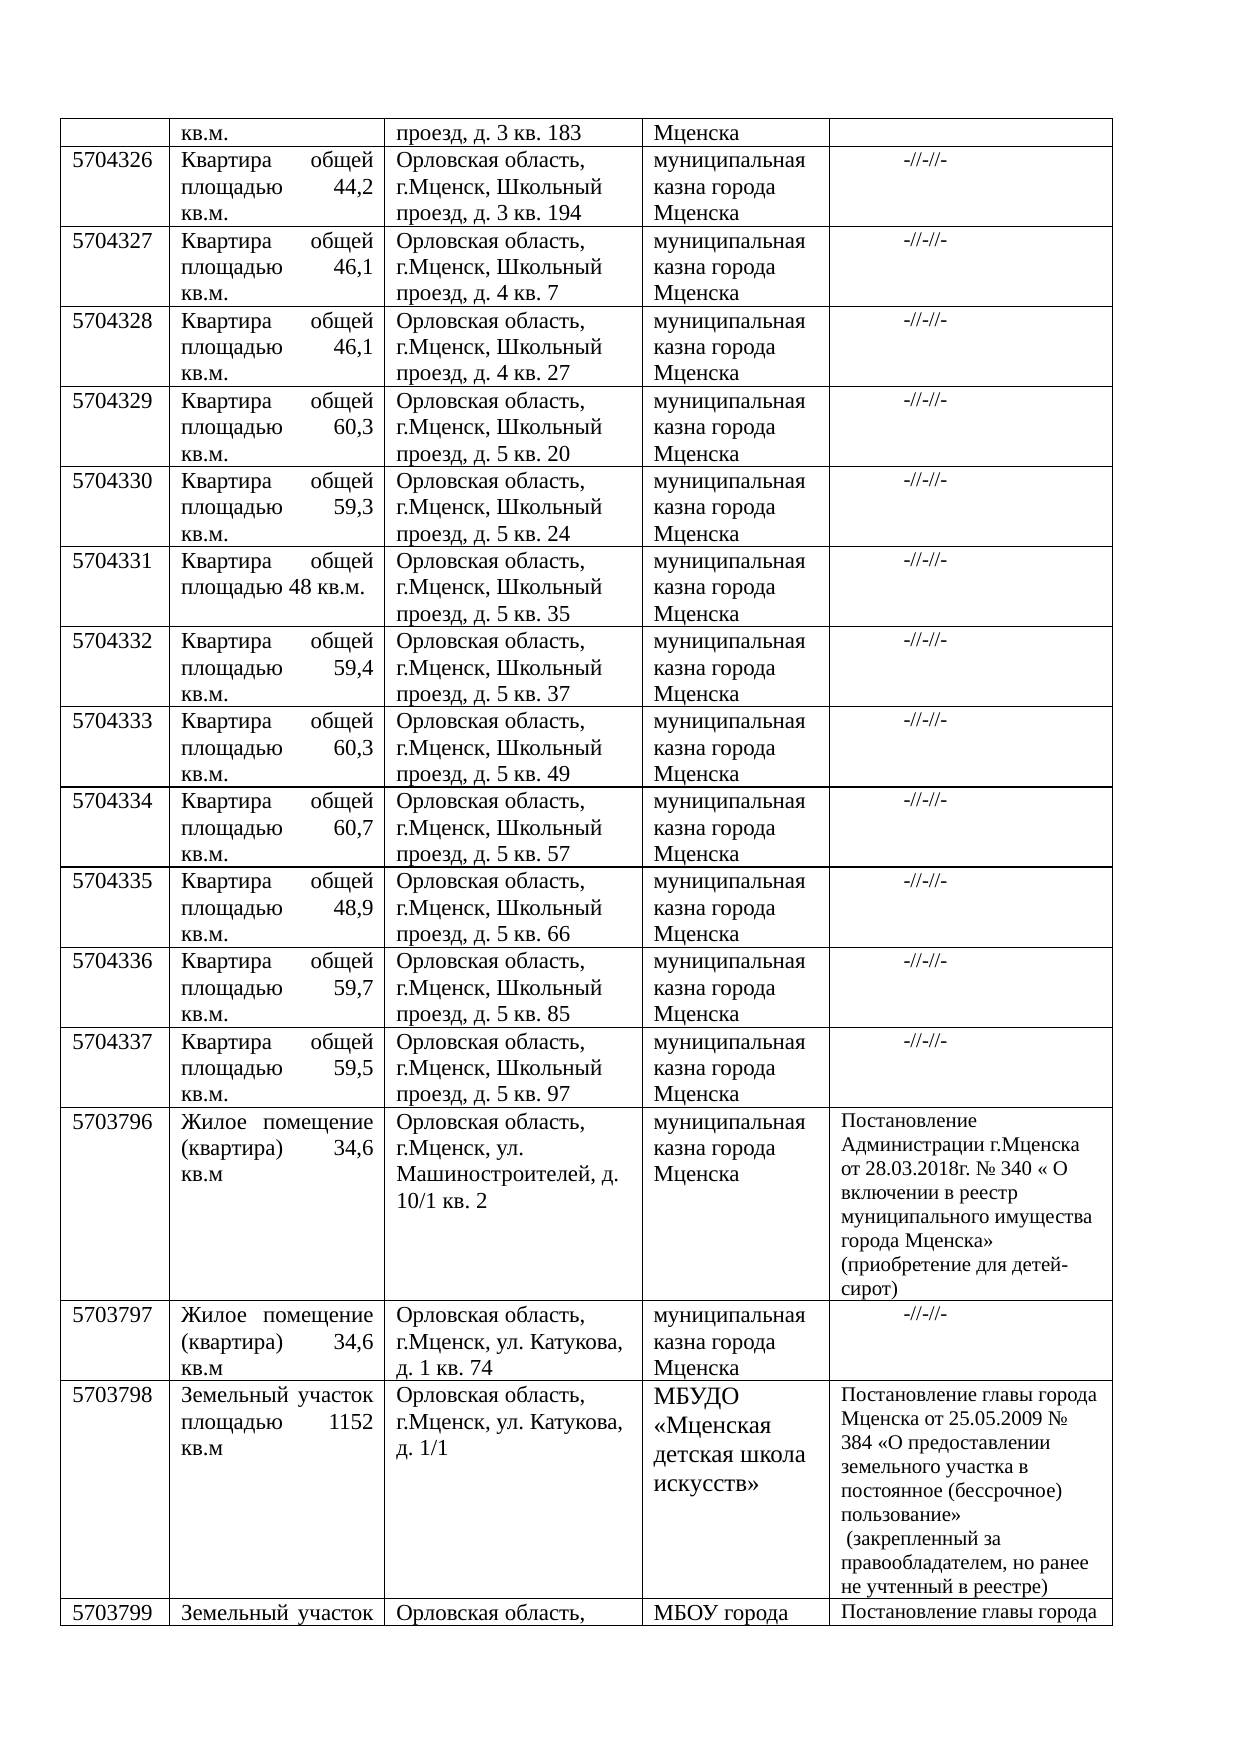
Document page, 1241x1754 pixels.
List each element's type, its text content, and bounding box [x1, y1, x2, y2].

table_cell 5704327 [61, 227, 169, 306]
table_cell Квартира общей площадью 59,5 кв.м. [170, 1028, 384, 1107]
table_cell 5703796 [61, 1108, 169, 1300]
table_cell Орловская область, г.Мценск, Школьный проезд, д. 5 кв. 20 [385, 387, 642, 466]
table_cell Орловская область, г.Мценск, Школьный проезд, д. 5 кв. 35 [385, 547, 642, 626]
table_cell 5704331 [61, 547, 169, 626]
table_cell Квартира общей площадью 46,1 кв.м. [170, 227, 384, 306]
table_cell Квартира общей площадью 60,7 кв.м. [170, 788, 384, 866]
table_cell Квартира общей площадью 59,7 кв.м. [170, 948, 384, 1027]
table_cell муниципальная казна города Мценска [643, 227, 829, 306]
table_cell 5704332 [61, 627, 169, 706]
table_cell муниципальная казна города Мценска [643, 387, 829, 466]
table_cell 5704333 [61, 707, 169, 786]
table_cell Орловская область, г.Мценск, ул. Машиностроителей, д. 10/1 кв. 2 [385, 1108, 642, 1300]
table_cell кв.м. [170, 119, 384, 146]
table_cell -//-//- [830, 627, 1112, 706]
table_cell муниципальная казна города Мценска [643, 547, 829, 626]
table_cell -//-//- [830, 788, 1112, 866]
table_cell Постановление главы города Мценска от 25.05.2009 № 384 «О предоставлении земельного участка в постоянное (бессрочное) пользование» (закрепленный за правообладателем, но ранее не учтенный в реестре) [830, 1381, 1112, 1598]
table_cell -//-//- [830, 467, 1112, 546]
table_cell Орловская область, г.Мценск, Школьный проезд, д. 5 кв. 97 [385, 1028, 642, 1107]
table_cell -//-//- [830, 948, 1112, 1027]
table_cell Мценска [643, 119, 829, 146]
table_cell муниципальная казна города Мценска [643, 627, 829, 706]
table_cell Жилое помещение (квартира) 34,6 кв.м [170, 1108, 384, 1300]
table_cell -//-//- [830, 387, 1112, 466]
table_cell 5703797 [61, 1301, 169, 1380]
table_cell [61, 119, 169, 146]
table_cell Орловская область, г.Мценск, Школьный проезд, д. 5 кв. 37 [385, 627, 642, 706]
table_cell 5704330 [61, 467, 169, 546]
table_cell муниципальная казна города Мценска [643, 707, 829, 786]
table_cell Квартира общей площадью 46,1 кв.м. [170, 307, 384, 386]
table_cell Квартира общей площадью 60,3 кв.м. [170, 707, 384, 786]
table_cell Орловская область, г.Мценск, Школьный проезд, д. 5 кв. 49 [385, 707, 642, 786]
table_cell Орловская область, г.Мценск, Школьный проезд, д. 4 кв. 27 [385, 307, 642, 386]
table_cell муниципальная казна города Мценска [643, 1108, 829, 1300]
table_cell Орловская область, г.Мценск, ул. Катукова, д. 1/1 [385, 1381, 642, 1598]
table_cell Орловская область, [385, 1599, 642, 1625]
table_cell -//-//- [830, 868, 1112, 947]
table_cell Квартира общей площадью 44,2 кв.м. [170, 147, 384, 226]
table_cell Орловская область, г.Мценск, Школьный проезд, д. 5 кв. 24 [385, 467, 642, 546]
table_cell -//-//- [830, 1028, 1112, 1107]
table_cell Квартира общей площадью 48 кв.м. [170, 547, 384, 626]
table_cell -//-//- [830, 707, 1112, 786]
table_cell Земельный участок площадью 1152 кв.м [170, 1381, 384, 1598]
table_cell Орловская область, г.Мценск, ул. Катукова, д. 1 кв. 74 [385, 1301, 642, 1380]
table_cell Постановление Администрации г.Мценска от 28.03.2018г. № 340 « О включении в реестр муниципального имущества города Мценска» (приобретение для детей-сирот) [830, 1108, 1112, 1300]
table_cell 5704336 [61, 948, 169, 1027]
table_cell муниципальная казна города Мценска [643, 307, 829, 386]
table_cell Орловская область, г.Мценск, Школьный проезд, д. 5 кв. 85 [385, 948, 642, 1027]
table_cell Земельный участок [170, 1599, 384, 1625]
table_cell муниципальная казна города Мценска [643, 1028, 829, 1107]
table_cell муниципальная казна города Мценска [643, 1301, 829, 1380]
table_cell Квартира общей площадью 59,3 кв.м. [170, 467, 384, 546]
table_cell 5703799 [61, 1599, 169, 1625]
table_cell 5704335 [61, 868, 169, 947]
table_cell Постановление главы города [830, 1599, 1112, 1625]
table_cell Квартира общей площадью 48,9 кв.м. [170, 868, 384, 947]
table_cell -//-//- [830, 547, 1112, 626]
table_cell -//-//- [830, 147, 1112, 226]
table_cell 5704328 [61, 307, 169, 386]
table_cell 5704329 [61, 387, 169, 466]
table_cell 5704337 [61, 1028, 169, 1107]
table_cell Орловская область, г.Мценск, Школьный проезд, д. 3 кв. 194 [385, 147, 642, 226]
table_cell Квартира общей площадью 59,4 кв.м. [170, 627, 384, 706]
table_cell Орловская область, г.Мценск, Школьный проезд, д. 5 кв. 66 [385, 868, 642, 947]
table_cell проезд, д. 3 кв. 183 [385, 119, 642, 146]
table_cell -//-//- [830, 227, 1112, 306]
table_cell Квартира общей площадью 60,3 кв.м. [170, 387, 384, 466]
table_cell Орловская область, г.Мценск, Школьный проезд, д. 5 кв. 57 [385, 788, 642, 866]
table_cell [830, 119, 1112, 146]
table_cell МБОУ города [643, 1599, 829, 1625]
table_cell 5704326 [61, 147, 169, 226]
table_cell 5704334 [61, 788, 169, 866]
table_cell муниципальная казна города Мценска [643, 788, 829, 866]
table_cell Орловская область, г.Мценск, Школьный проезд, д. 4 кв. 7 [385, 227, 642, 306]
table_cell Жилое помещение (квартира) 34,6 кв.м [170, 1301, 384, 1380]
table_cell муниципальная казна города Мценска [643, 948, 829, 1027]
table_cell муниципальная казна города Мценска [643, 868, 829, 947]
table_cell МБУДО «Мценская детская школа искусств» [643, 1381, 829, 1598]
table_cell -//-//- [830, 1301, 1112, 1380]
table_cell 5703798 [61, 1381, 169, 1598]
table_cell муниципальная казна города Мценска [643, 467, 829, 546]
table_cell -//-//- [830, 307, 1112, 386]
table_cell муниципальная казна города Мценска [643, 147, 829, 226]
